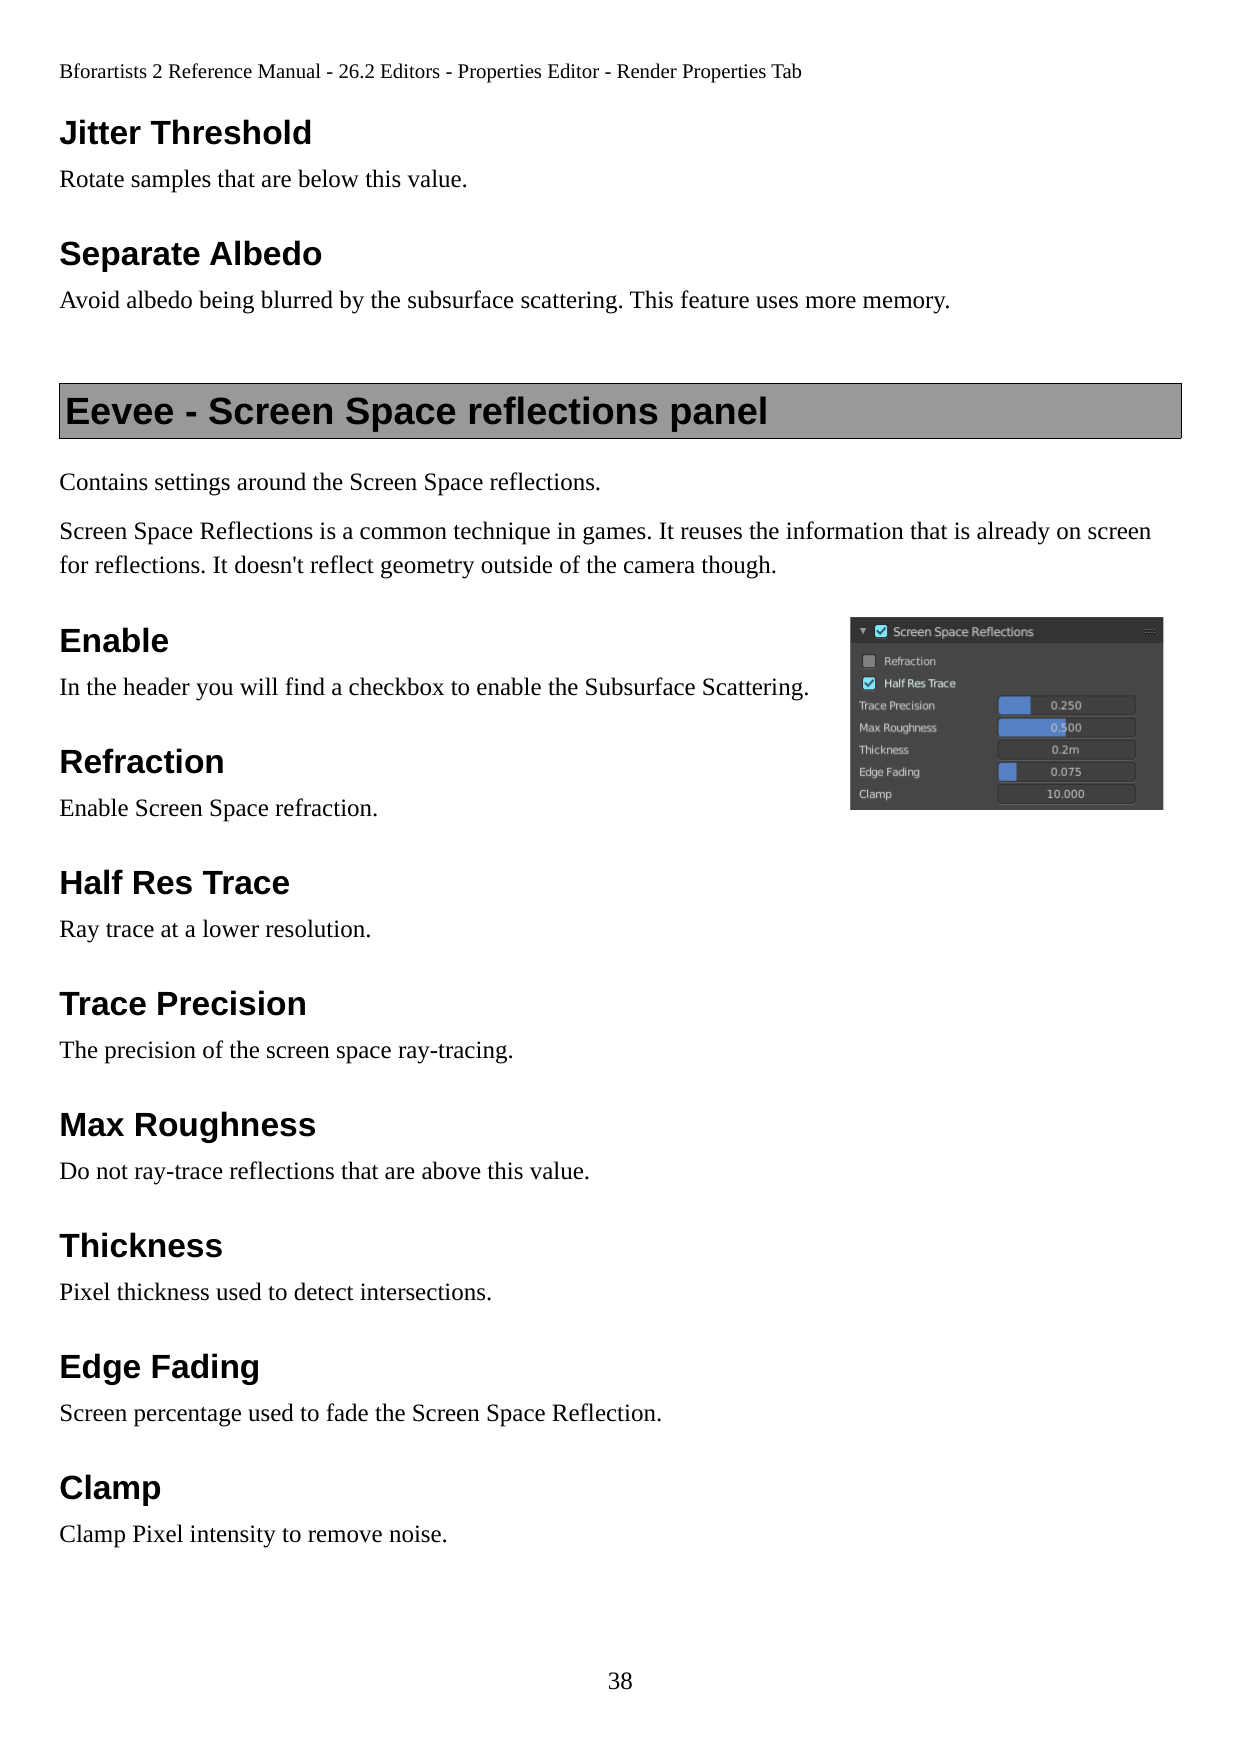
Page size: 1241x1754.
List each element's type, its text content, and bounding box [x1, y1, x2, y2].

text Contains settings around the Screen Space reflections. [59, 467, 1181, 496]
text Screen Space Reflections is a common technique in games. It reuses the information that is already on screen for reflections. It doesn't reflect geometry outside of the camera though. [59, 516, 1181, 579]
subtitle Trace Precision [59, 983, 1181, 1022]
subtitle [1164, 620, 1181, 659]
text Screen percentage used to fade the Screen Space Reflection. [59, 1398, 1181, 1427]
subtitle Clamp [59, 1468, 1181, 1506]
text Ray trace at a lower resolution. [59, 914, 1181, 942]
text Do not ray-trace reflections that are above this value. [59, 1156, 1181, 1184]
picture [850, 617, 1164, 810]
subtitle Jitter Threshold [59, 113, 1181, 151]
subtitle Separate Albedo [59, 234, 1181, 272]
subtitle Refraction [59, 741, 850, 780]
text Clamp Pixel intensity to remove noise. [59, 1519, 1181, 1548]
subtitle Max Roughness [59, 1104, 1181, 1143]
subtitle Half Res Trace [59, 862, 1181, 901]
subtitle Enable [59, 620, 850, 659]
table_header Eevee - Screen Space reflections panel [60, 384, 1181, 438]
text The precision of the screen space ray-tracing. [59, 1035, 1181, 1063]
text Rotate samples that are below this value. [59, 164, 1181, 192]
text Enable Screen Space refraction. [59, 793, 1181, 821]
subtitle Edge Fading [59, 1347, 1181, 1385]
subtitle [1164, 741, 1181, 780]
text Pixel thickness used to detect intersections. [59, 1277, 1181, 1306]
subtitle Thickness [59, 1226, 1181, 1264]
text In the header you will find a checkbox to enable the Subsurface Scattering. [59, 672, 850, 700]
text Avoid albedo being blurred by the subsurface scattering. This feature uses more memory. [59, 285, 1181, 313]
